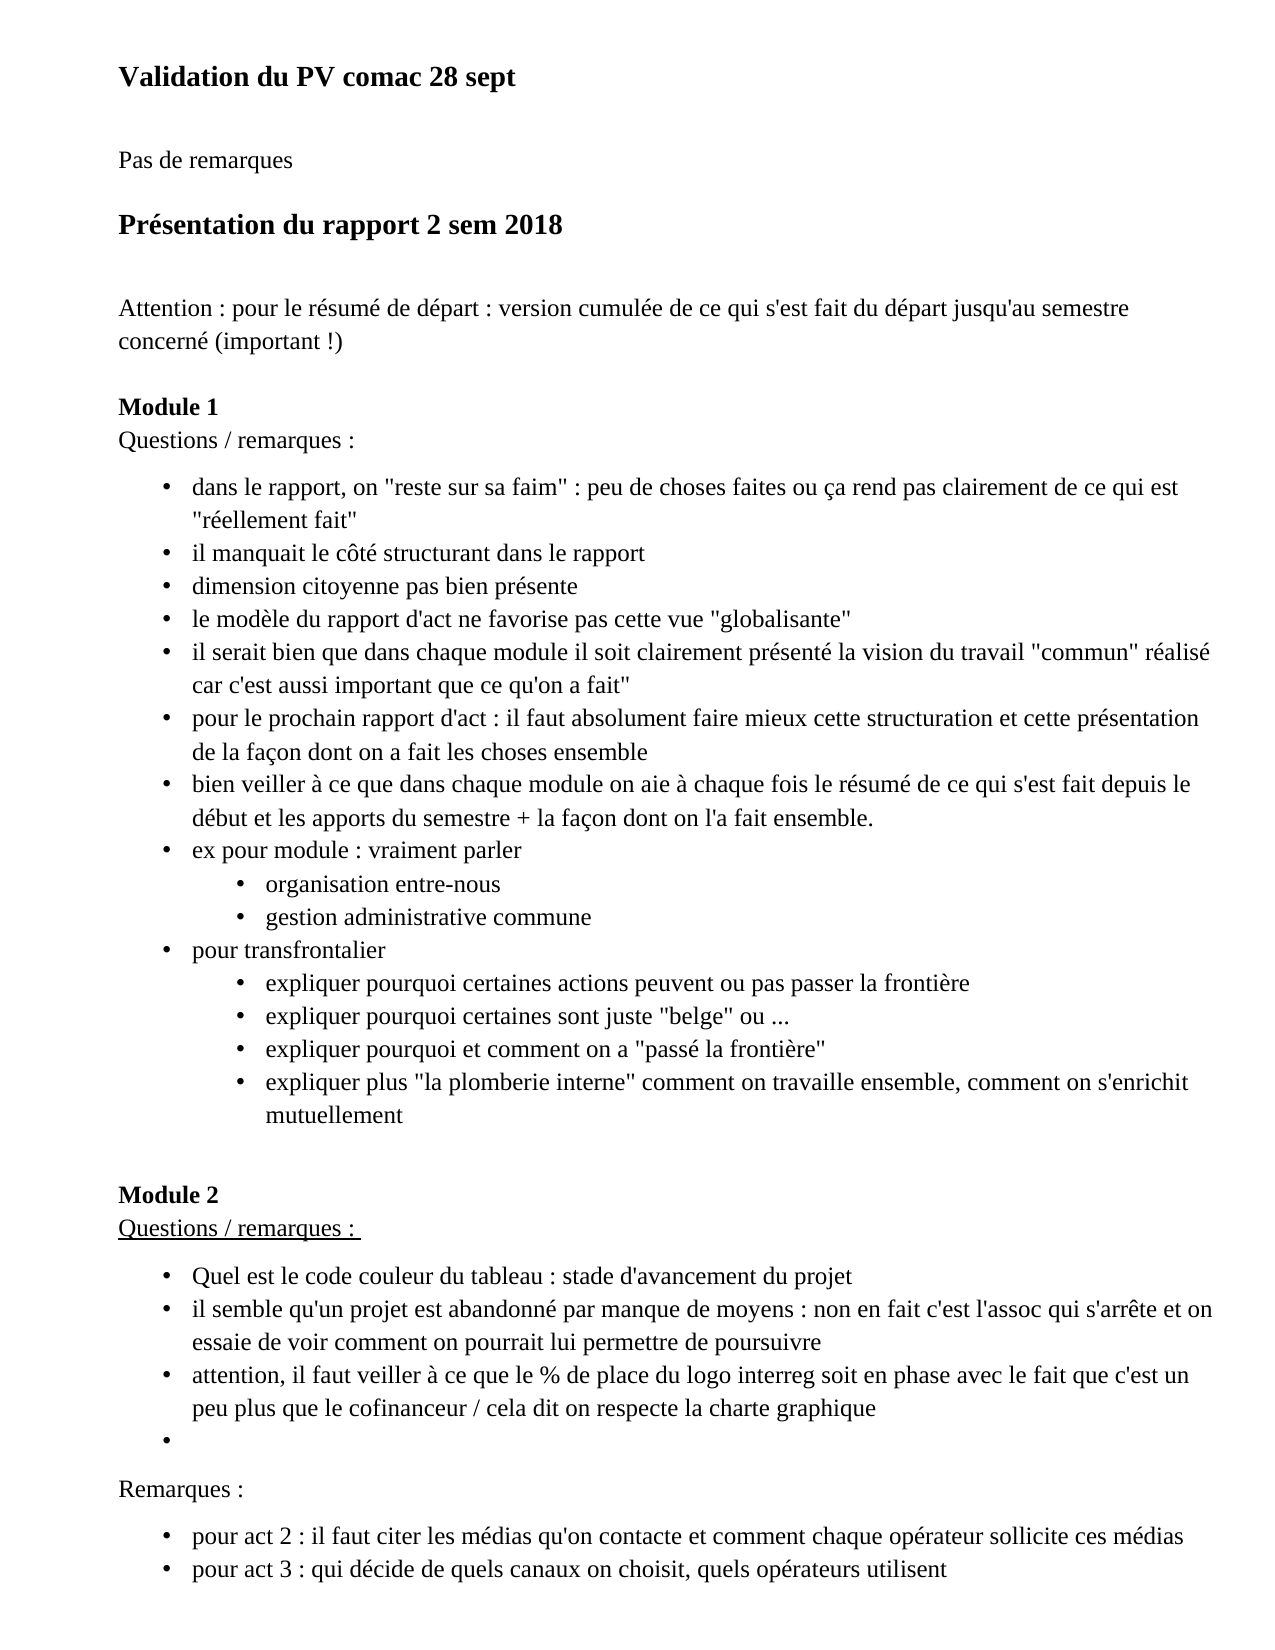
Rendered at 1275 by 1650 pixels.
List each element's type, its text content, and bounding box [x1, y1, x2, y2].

list pour act 2 : il faut citer les médias qu'on contacte et comment chaque opérateur sollicite ces médias [162, 1521, 1216, 1550]
list Quel est le code couleur du tableau : stade d'avancement du projet [162, 1261, 1216, 1290]
list il semble qu'un projet est abandonné par manque de moyens : non en fait c'est l'assoc qui s'arrête et on essaie de voir comment on pourrait lui permettre de poursuivre [162, 1294, 1216, 1356]
text Pas de remarques [118, 112, 1216, 173]
list gestion administrative commune [236, 902, 1216, 930]
list organisation entre-nous [236, 869, 1216, 897]
subtitle Validation du PV comac 28 sept [118, 59, 1216, 93]
list pour transfrontalier [162, 935, 1216, 963]
list expliquer pourquoi certaines sont juste "belge" ou ... [236, 1001, 1216, 1029]
list il serait bien que dans chaque module il soit clairement présenté la vision du travail "commun" réalisé car c'est aussi important que ce qu'on a fait" [162, 637, 1216, 699]
text Remarques : [118, 1474, 1216, 1502]
list expliquer pourquoi et comment on a "passé la frontière" [236, 1034, 1216, 1062]
list bien veiller à ce que dans chaque module on aie à chaque fois le résumé de ce qui s'est fait depuis le début et les apports du semestre + la façon dont on l'a fait ensemble. [162, 769, 1216, 831]
list pour act 3 : qui décide de quels canaux on choisit, quels opérateurs utilisent [162, 1554, 1216, 1583]
list dimension citoyenne pas bien présente [162, 571, 1216, 600]
list dans le rapport, on "reste sur sa faim" : peu de choses faites ou ça rend pas clairement de ce qui est "réellement fait" [162, 472, 1216, 534]
text Module 2 Questions / remarques : [118, 1147, 1216, 1242]
list pour le prochain rapport d'act : il faut absolument faire mieux cette structuration et cette présentation de la façon dont on a fait les choses ensemble [162, 703, 1216, 765]
list ex pour module : vraiment parler [162, 836, 1216, 864]
list expliquer pourquoi certaines actions peuvent ou pas passer la frontière [236, 968, 1216, 996]
subtitle Présentation du rapport 2 sem 2018 [118, 207, 1216, 241]
list il manquait le côté structurant dans le rapport [162, 538, 1216, 567]
list expliquer plus "la plomberie interne" comment on travaille ensemble, comment on s'enrichit mutuellement [236, 1067, 1216, 1128]
list attention, il faut veiller à ce que le % de place du logo interreg soit en phase avec le fait que c'est un peu plus que le cofinanceur / cela dit on respecte la charte graphique [162, 1360, 1216, 1422]
text Attention : pour le résumé de départ : version cumulée de ce qui s'est fait du départ jusqu'au semestre concerné (important !) Module 1 Questions / remarques : [118, 260, 1216, 453]
list le modèle du rapport d'act ne favorise pas cette vue "globalisante" [162, 604, 1216, 633]
